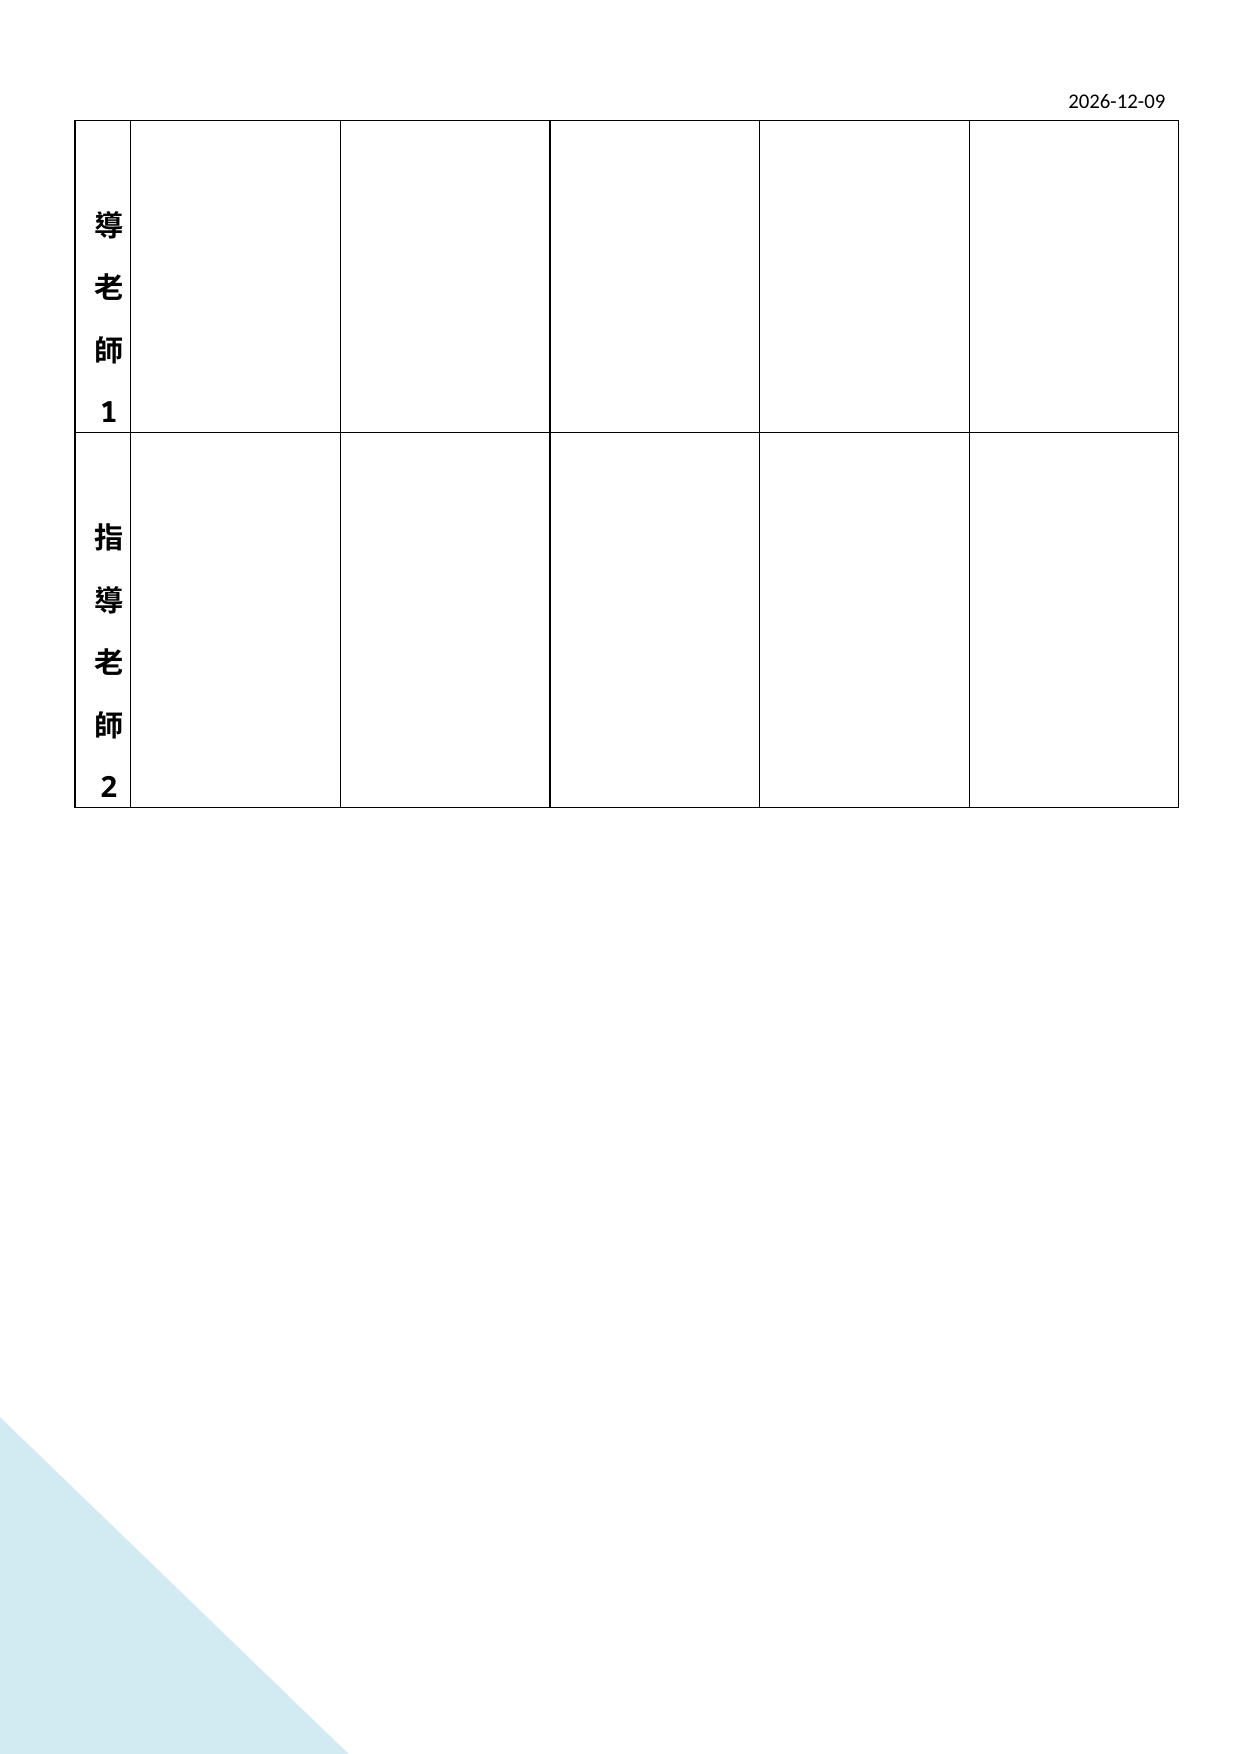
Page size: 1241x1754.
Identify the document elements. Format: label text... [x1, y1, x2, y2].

table_cell [341, 121, 549, 432]
table_cell [970, 121, 1178, 432]
table_cell [551, 433, 759, 807]
table_cell [131, 433, 340, 807]
table_cell [341, 433, 549, 807]
table_cell [131, 121, 340, 432]
table_cell [760, 433, 969, 807]
table_cell [551, 121, 759, 432]
table_cell [970, 433, 1178, 807]
table_cell 指導老師2 [76, 433, 130, 807]
table_cell [760, 121, 969, 432]
table_cell 導老師1 [76, 121, 130, 432]
